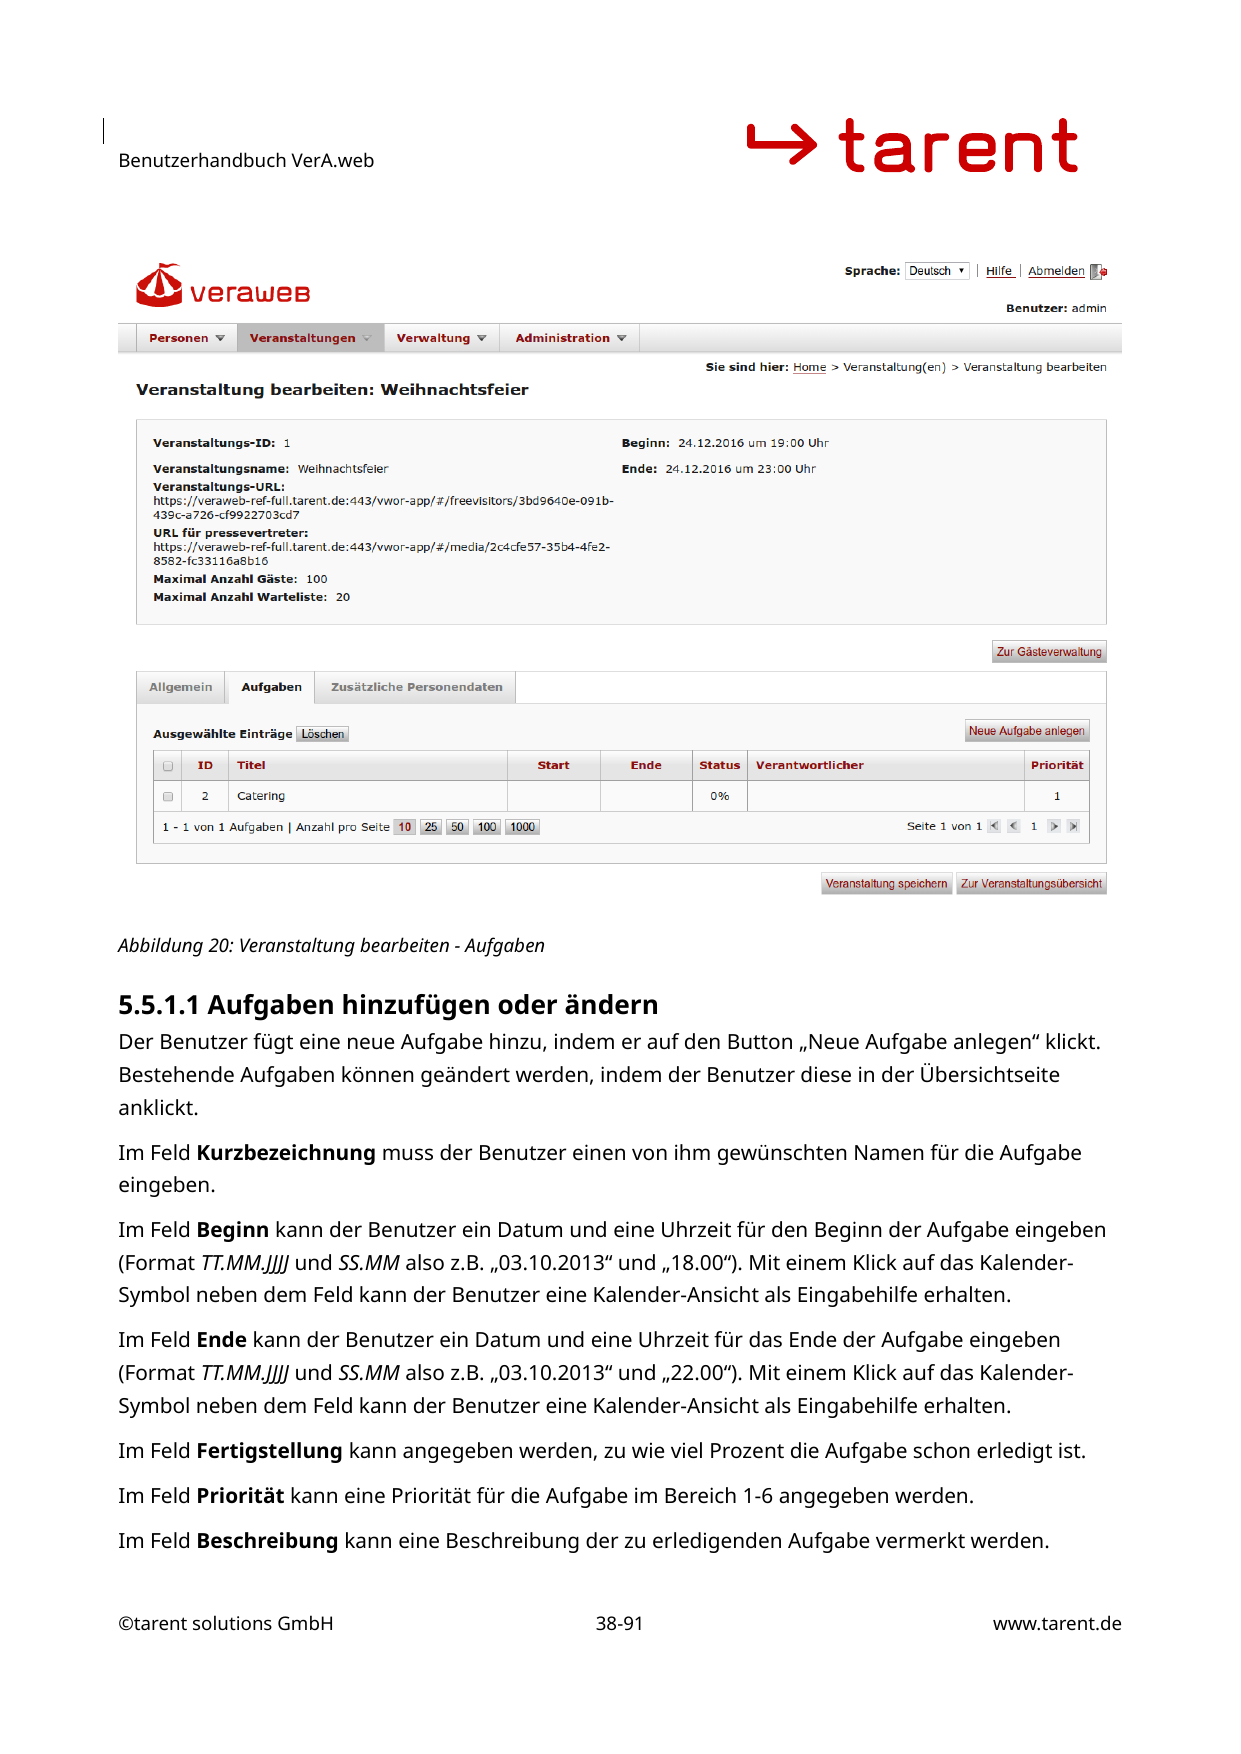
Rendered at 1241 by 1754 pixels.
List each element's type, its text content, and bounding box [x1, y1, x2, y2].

text Im Feld Beschreibung kann eine Beschreibung der zu erledigenden Aufgabe vermerkt werden. [118, 1526, 1122, 1554]
text Im Feld Ende kann der Benutzer ein Datum und eine Uhrzeit für das Ende der Aufgabe eingeben (Format TT.MM.JJJJ und SS.MM also z.B. „03.10.2013“ und „22.00“). Mit einem Klick auf das Kalender-Symbol neben dem Feld kann der Benutzer eine Kalender-Ansicht als Eingabehilfe erhalten. [118, 1326, 1122, 1419]
picture [118, 258, 1122, 905]
text Abbildung 20: Veranstaltung bearbeiten - Aufgaben [118, 905, 1122, 957]
text Der Benutzer fügt eine neue Aufgabe hinzu, indem er auf den Button „Neue Aufgabe anlegen“ klickt. Bestehende Aufgaben können geändert werden, indem der Benutzer diese in der Übersichtseite anklickt. [118, 1027, 1122, 1121]
text Im Feld Beginn kann der Benutzer ein Datum und eine Uhrzeit für den Beginn der Aufgabe eingeben (Format TT.MM.JJJJ und SS.MM also z.B. „03.10.2013“ und „18.00“). Mit einem Klick auf das Kalender-Symbol neben dem Feld kann der Benutzer eine Kalender-Ansicht als Eingabehilfe erhalten. [118, 1215, 1122, 1309]
subtitle Aufgaben hinzufügen oder ändern [118, 957, 1122, 1022]
text Im Feld Kurzbezeichnung muss der Benutzer einen von ihm gewünschten Namen für die Aufgabe eingeben. [118, 1138, 1122, 1199]
text Im Feld Fertigstellung kann angegeben werden, zu wie viel Prozent die Aufgabe schon erledigt ist. [118, 1436, 1122, 1464]
text Im Feld Priorität kann eine Priorität für die Aufgabe im Bereich 1-6 angegeben werden. [118, 1481, 1122, 1509]
subtitle [118, 232, 1122, 258]
